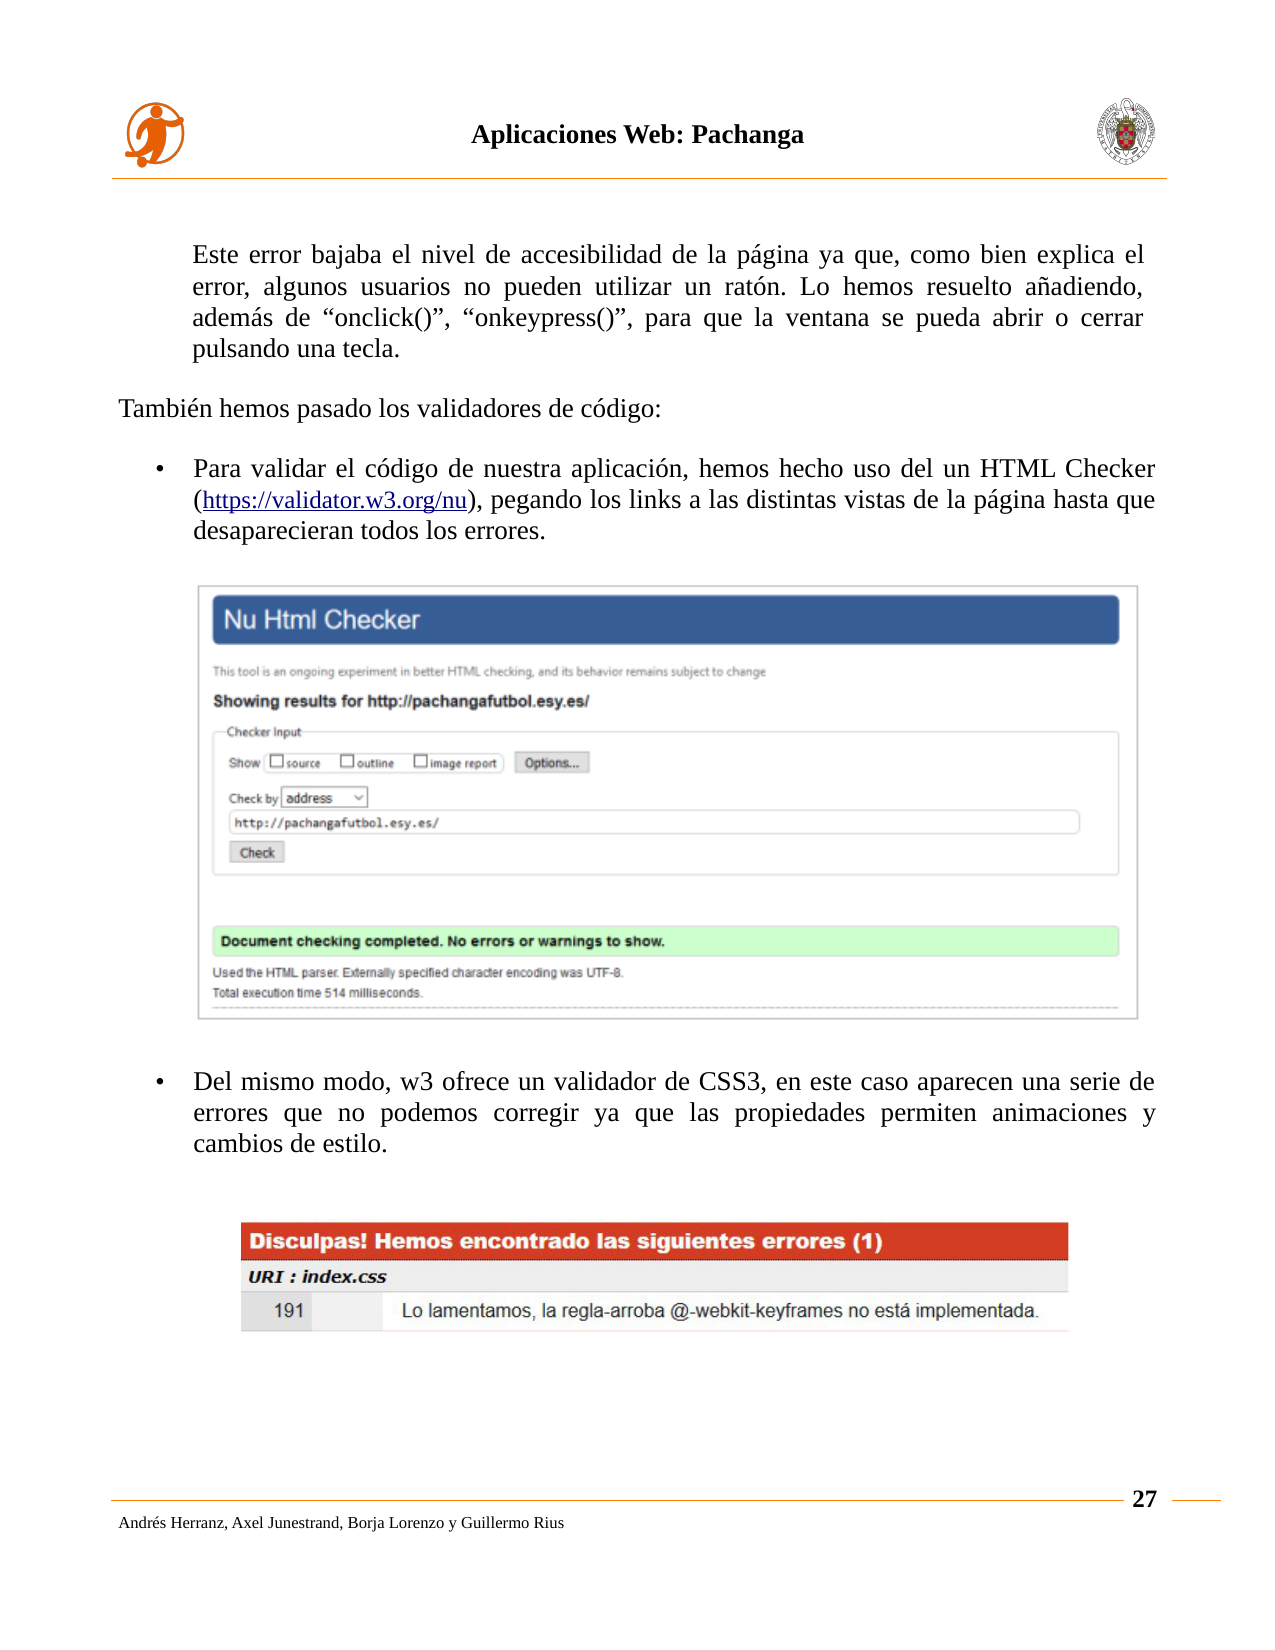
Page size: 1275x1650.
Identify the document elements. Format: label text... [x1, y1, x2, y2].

picture [241, 1219, 1069, 1341]
list Del mismo modo, w3 ofrece un validador de CSS3, en este caso aparecen una serie de errores que no podemos corregir ya que las propiedades permiten animaciones y cambios de estilo. [156, 1065, 1157, 1159]
list Para validar el código de nuestra aplicación, hemos hecho uso del un HTML Checker (https://validator.w3.org/nu), pegando los links a las distintas vistas de la página hasta que desaparecieran todos los errores. [156, 452, 1157, 545]
picture [118, 94, 188, 178]
text También hemos pasado los validadores de código: [118, 392, 1157, 423]
text Este error bajaba el nivel de accesibilidad de la página ya que, como bien explica el error, algunos usuarios no pueden utilizar un ratón. Lo hemos resuelto añadiendo, además de “onclick()”, “onkeypress()”, para que la ventana se pueda abrir o cerrar pulsando una tecla. [118, 239, 1157, 363]
picture [1095, 96, 1157, 167]
picture [187, 574, 1150, 1037]
